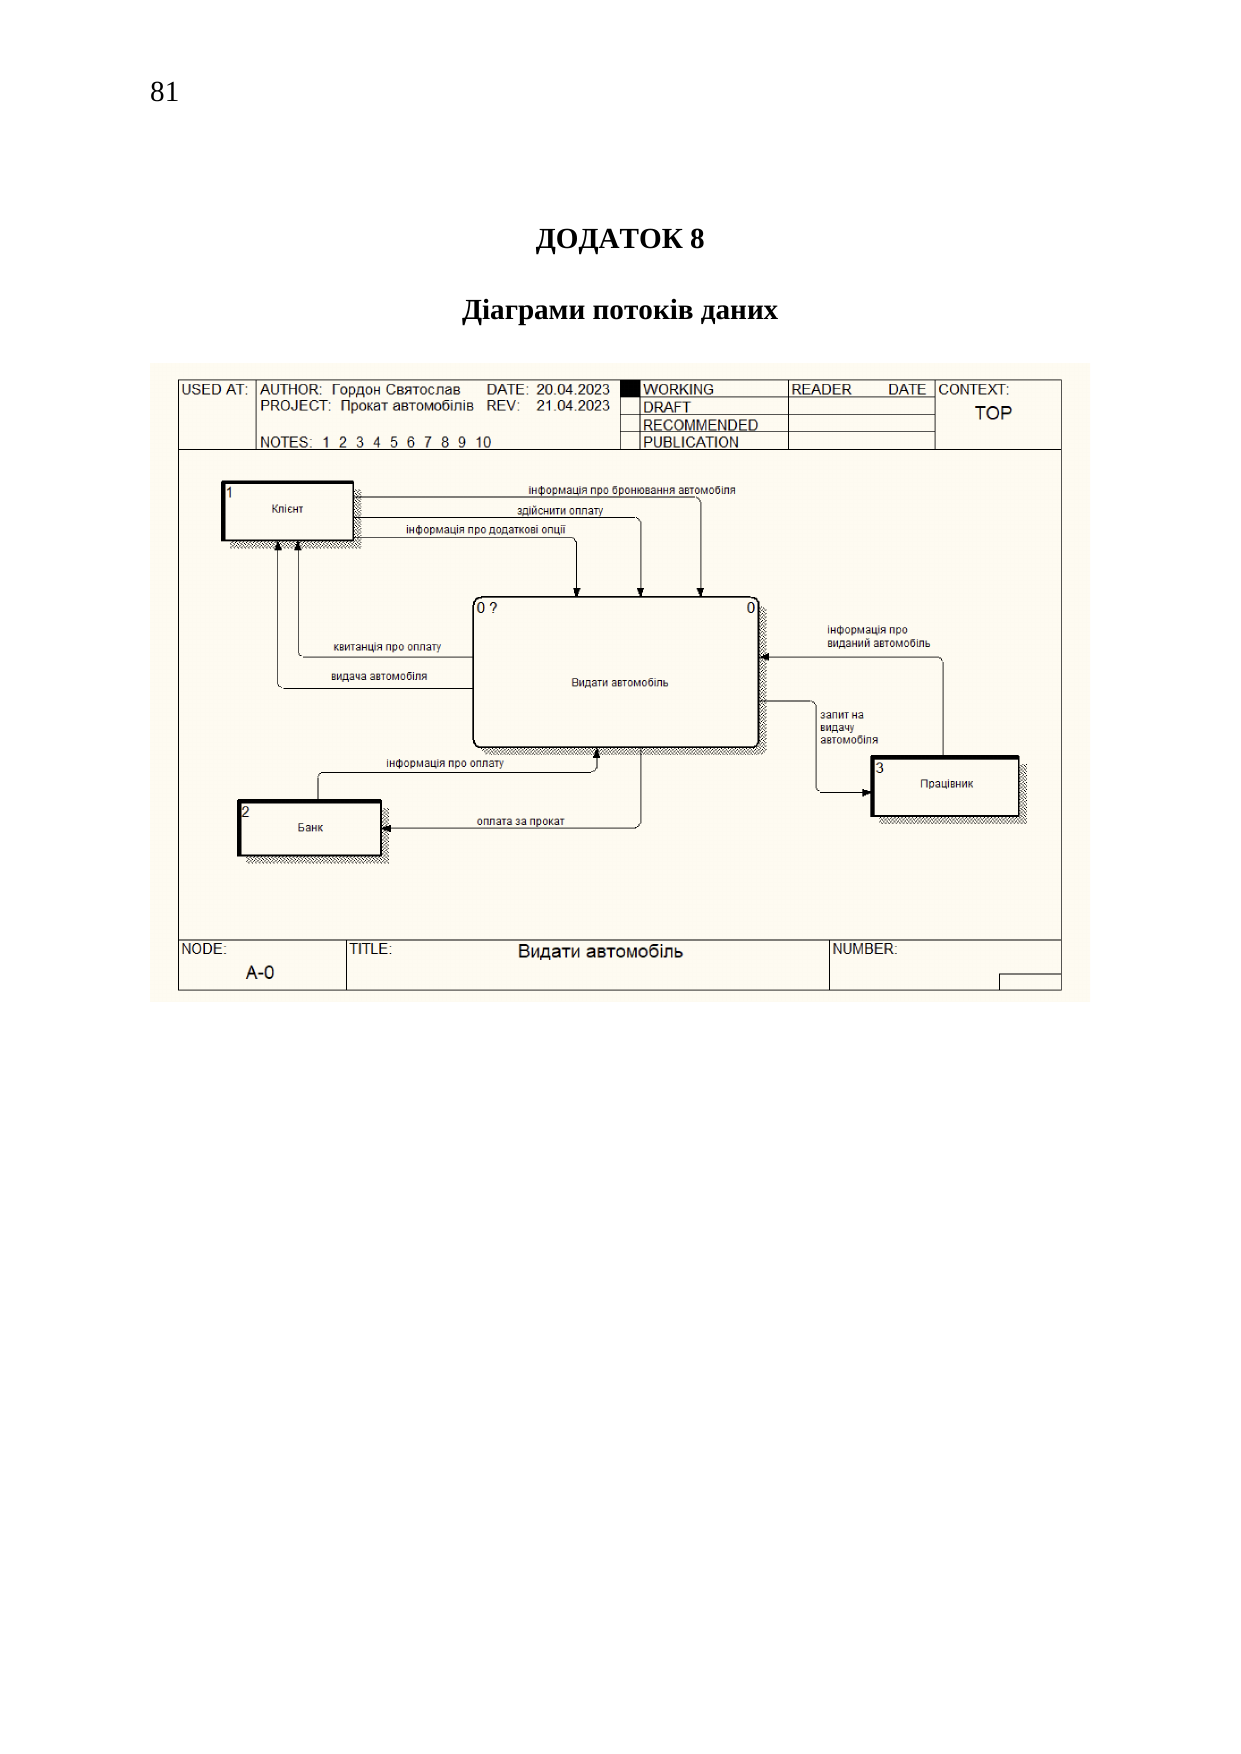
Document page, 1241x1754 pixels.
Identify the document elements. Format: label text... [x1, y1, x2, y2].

text Діаграми потоків даних [150, 292, 1090, 326]
text ДОДАТОК 8 [150, 221, 1090, 255]
picture [150, 363, 1091, 1002]
